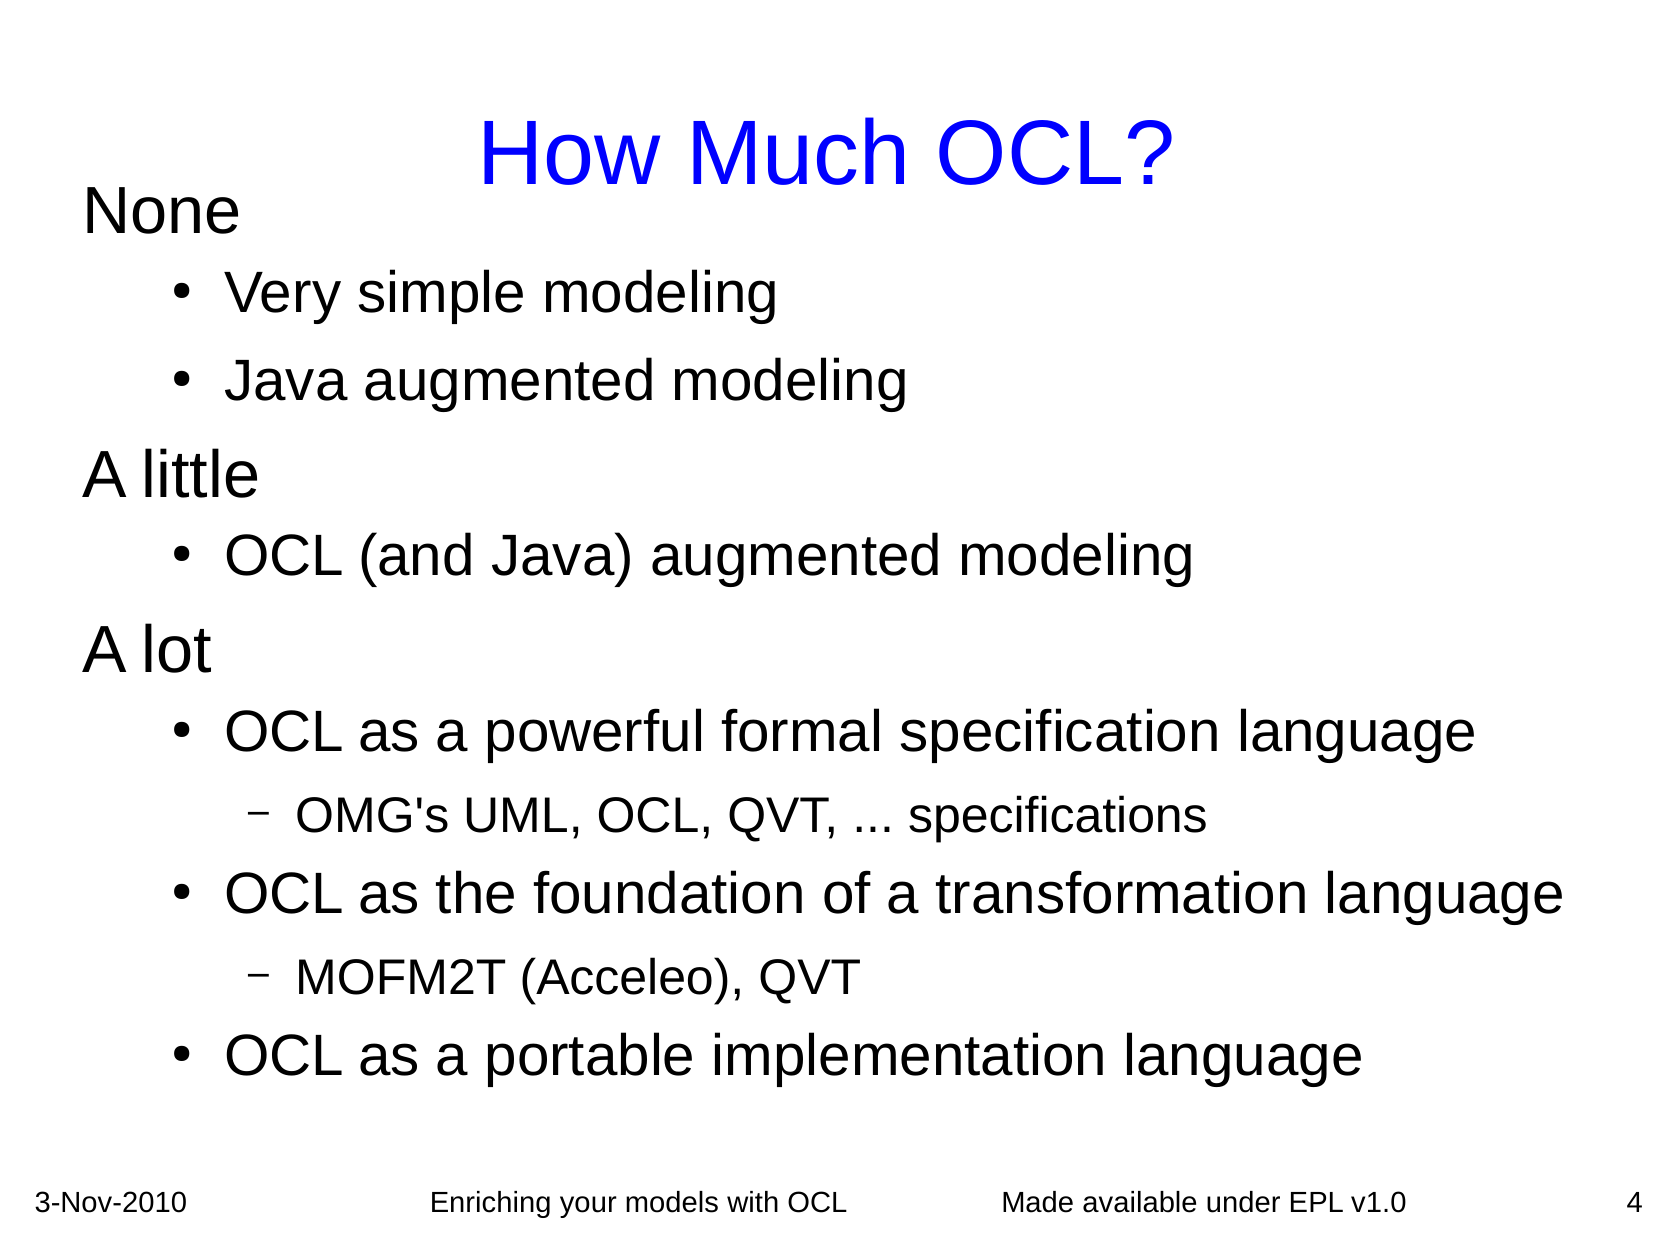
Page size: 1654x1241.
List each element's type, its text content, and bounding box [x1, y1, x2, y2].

list None Very simple modeling Java augmented modeling A little OCL (and Java) augmented modeling A lot OCL as a powerful formal specification language OMG's UML, OCL, QVT, ... specifications OCL as the foundation of a transformation language MOFM2T (Acceleo), QVT OCL as a portable implementation language [82, 172, 1571, 1194]
title How Much OCL? [82, 49, 1571, 172]
